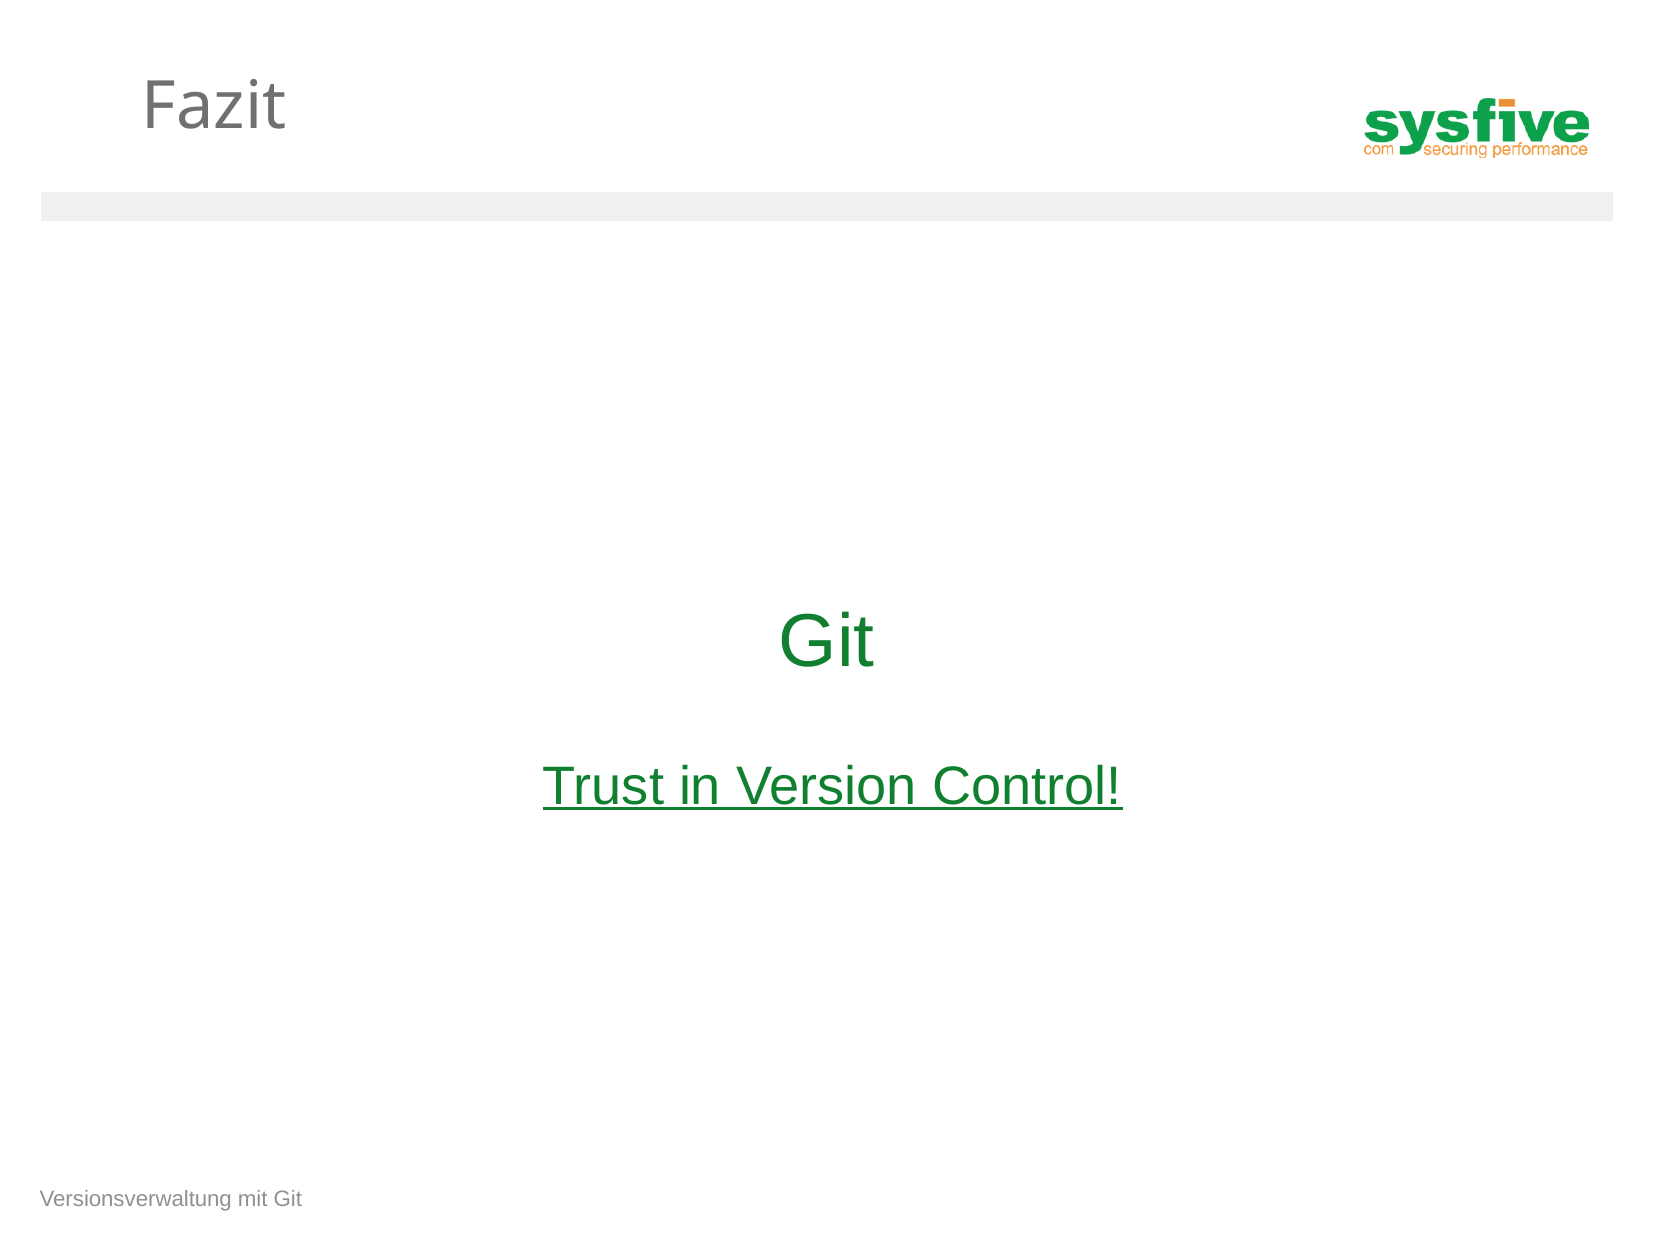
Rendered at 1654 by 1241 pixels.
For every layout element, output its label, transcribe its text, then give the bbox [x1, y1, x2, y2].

text_box Git [82, 271, 1571, 1010]
picture [1364, 98, 1589, 158]
text_box Versionsverwaltung mit Git [11, 1181, 331, 1217]
title Fazit [141, 59, 1099, 146]
text_box [41, 192, 1613, 221]
text_box Trust in Version Control! [295, 752, 1371, 819]
